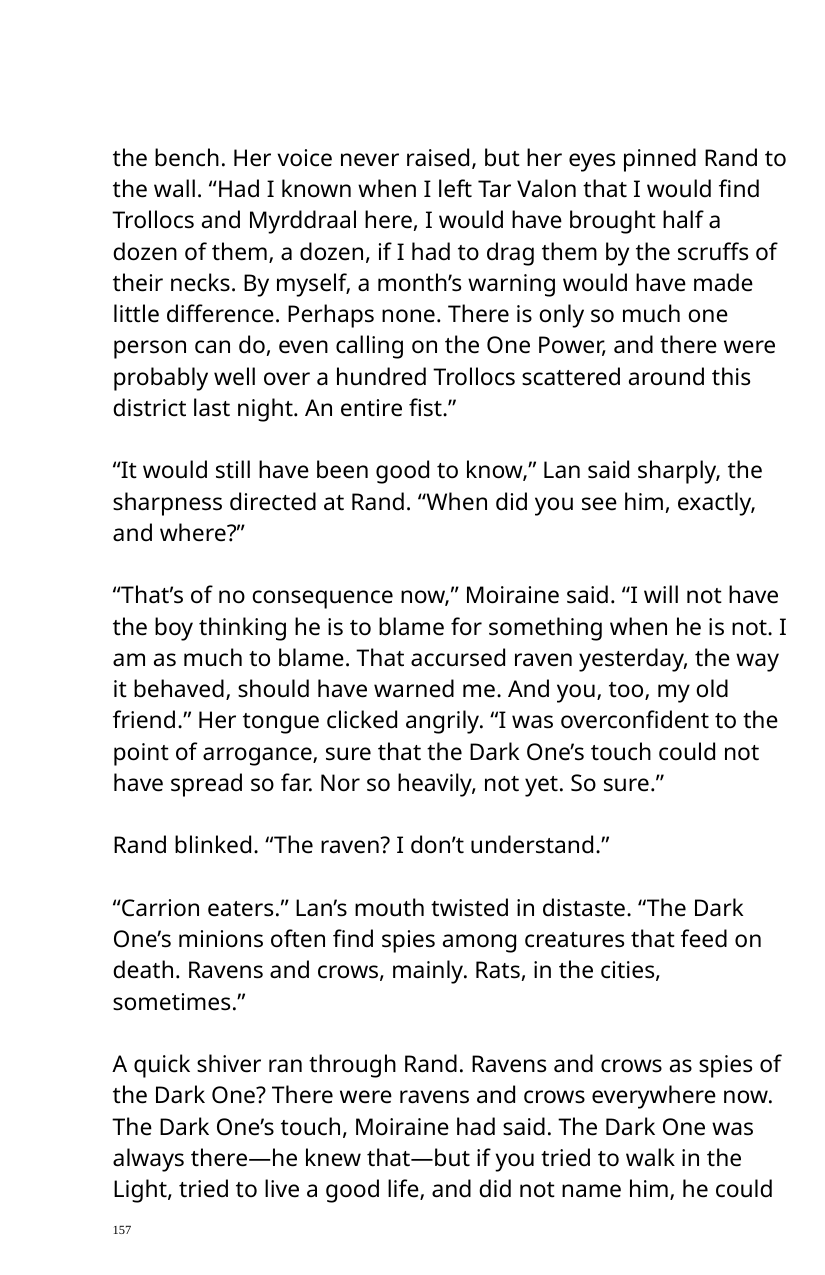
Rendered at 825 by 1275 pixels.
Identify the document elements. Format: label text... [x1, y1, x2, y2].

text “That’s of no consequence now,” Moiraine said. “I will not have the boy thinking he is to blame for something when he is not. I am as much to blame. That accursed raven yesterday, the way it behaved, should have warned me. And you, too, my old friend.” Her tongue clicked angrily. “I was overconfident to the point of arrogance, sure that the Dark One’s touch could not have spread so far. Nor so heavily, not yet. So sure.” [112, 579, 787, 798]
text A quick shiver ran through Rand. Ravens and crows as spies of the Dark One? There were ravens and crows everywhere now. The Dark One’s touch, Moiraine had said. The Dark One was always there—he knew that—but if you tried to walk in the Light, tried to live a good life, and did not name him, he could [112, 1048, 787, 1204]
text “Carrion eaters.” Lan’s mouth twisted in distaste. “The Dark One’s minions often find spies among creatures that feed on death. Ravens and crows, mainly. Rats, in the cities, sometimes.” [112, 892, 787, 1017]
text Rand blinked. “The raven? I don’t understand.” [112, 829, 787, 861]
text “It would still have been good to know,” Lan said sharply, the sharpness directed at Rand. “When did you see him, exactly, and where?” [112, 454, 787, 548]
text the bench. Her voice never raised, but her eyes pinned Rand to the wall. “Had I known when I left Tar Valon that I would find Trollocs and Myrddraal here, I would have brought half a dozen of them, a dozen, if I had to drag them by the scruffs of their necks. By myself, a month’s warning would have made little difference. Perhaps none. There is only so much one person can do, even calling on the One Power, and there were probably well over a hundred Trollocs scattered around this district last night. An entire fist.” [112, 142, 787, 423]
